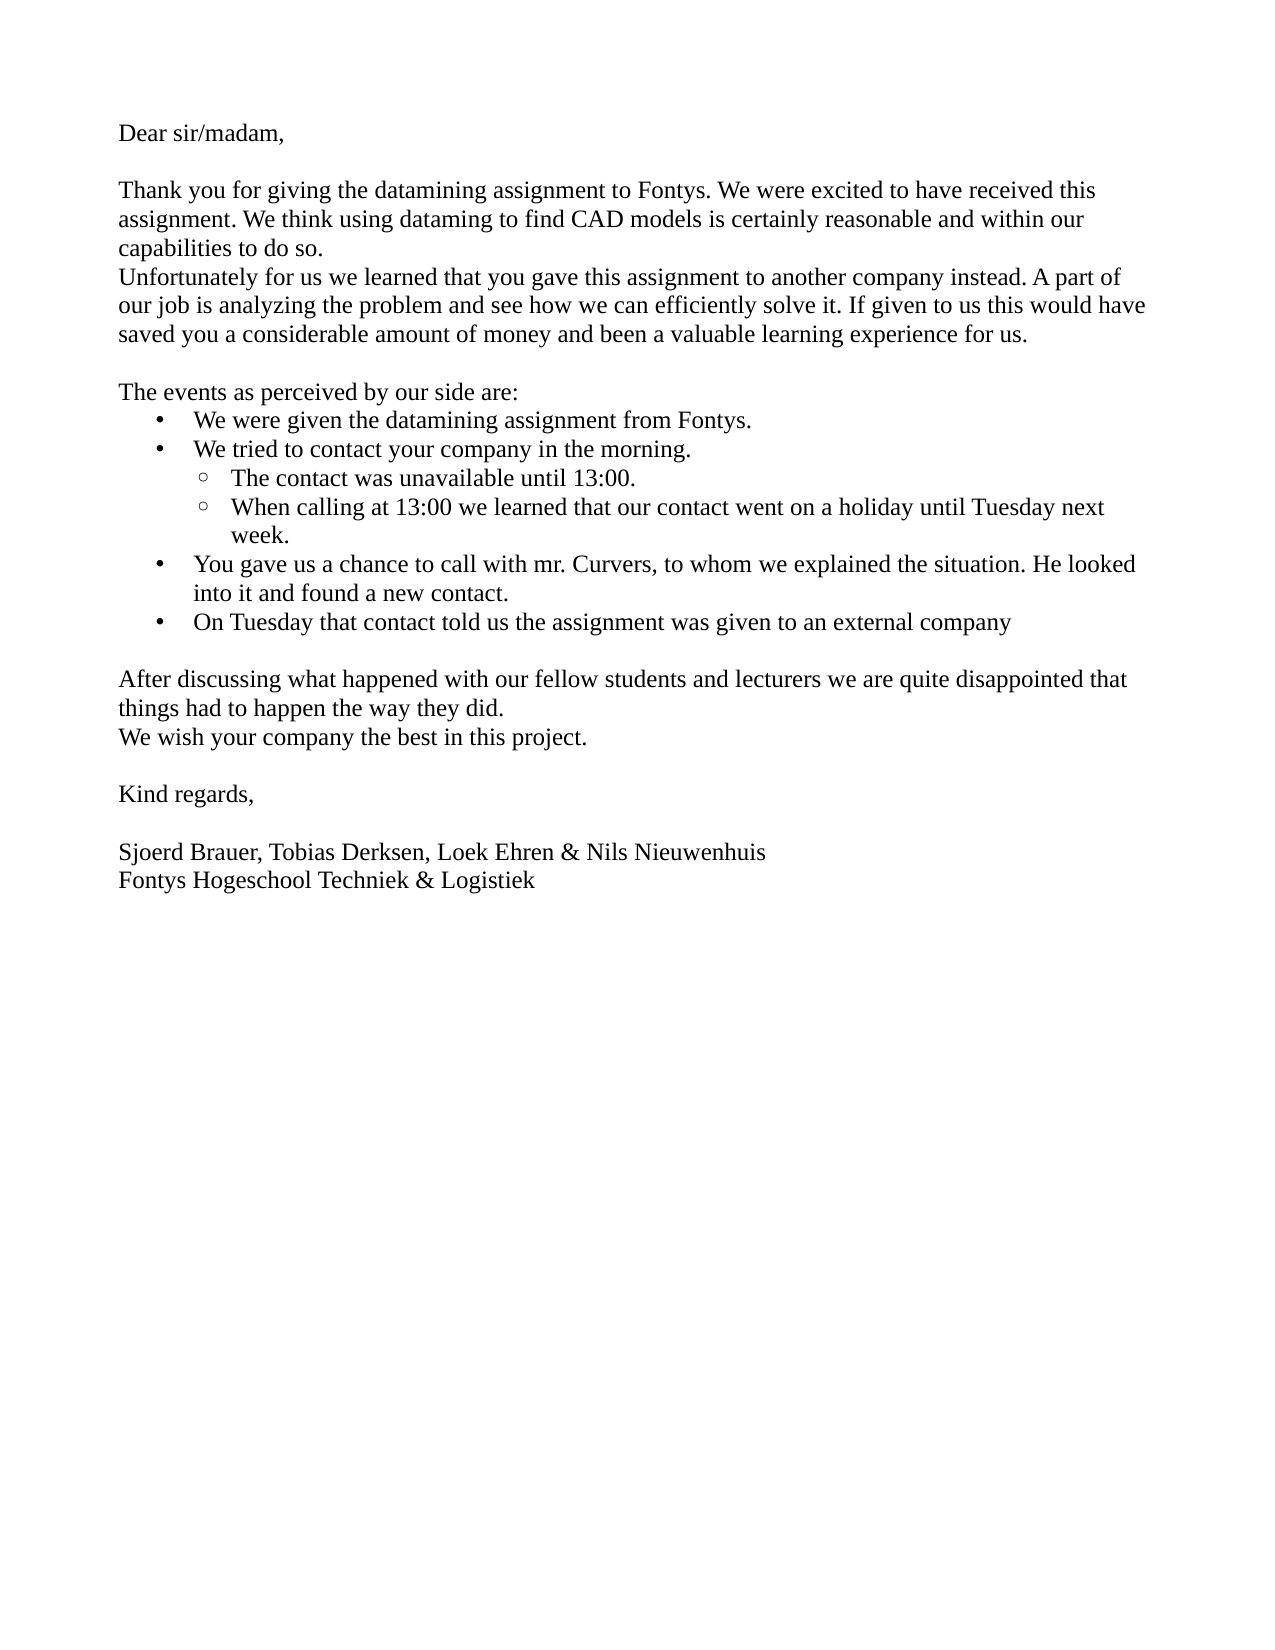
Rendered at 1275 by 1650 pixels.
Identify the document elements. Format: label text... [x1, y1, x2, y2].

list The contact was unavailable until 13:00. [193, 463, 1157, 492]
text Kind regards, [118, 779, 1157, 808]
text Fontys Hogeschool Techniek & Logistiek [118, 866, 1157, 894]
text Unfortunately for us we learned that you gave this assignment to another company instead. A part of our job is analyzing the problem and see how we can efficiently solve it. If given to us this would have saved you a considerable amount of money and been a valuable learning experience for us. [118, 262, 1157, 348]
list We tried to contact your company in the morning. [156, 434, 1157, 463]
list On Tuesday that contact told us the assignment was given to an external company [156, 607, 1157, 636]
text After discussing what happened with our fellow students and lecturers we are quite disappointed that things had to happen the way they did. [118, 664, 1157, 722]
list We were given the datamining assignment from Fontys. [156, 406, 1157, 434]
text Thank you for giving the datamining assignment to Fontys. We were excited to have received this assignment. We think using dataming to find CAD models is certainly reasonable and within our capabilities to do so. [118, 176, 1157, 262]
text Sjoerd Brauer, Tobias Derksen, Loek Ehren & Nils Nieuwenhuis [118, 837, 1157, 866]
list You gave us a chance to call with mr. Curvers, to whom we explained the situation. He looked into it and found a new contact. [156, 549, 1157, 607]
text We wish your company the best in this project. [118, 722, 1157, 751]
list When calling at 13:00 we learned that our contact went on a holiday until Tuesday next week. [193, 492, 1157, 549]
text Dear sir/madam, [118, 118, 1157, 147]
text The events as perceived by our side are: [118, 377, 1157, 406]
